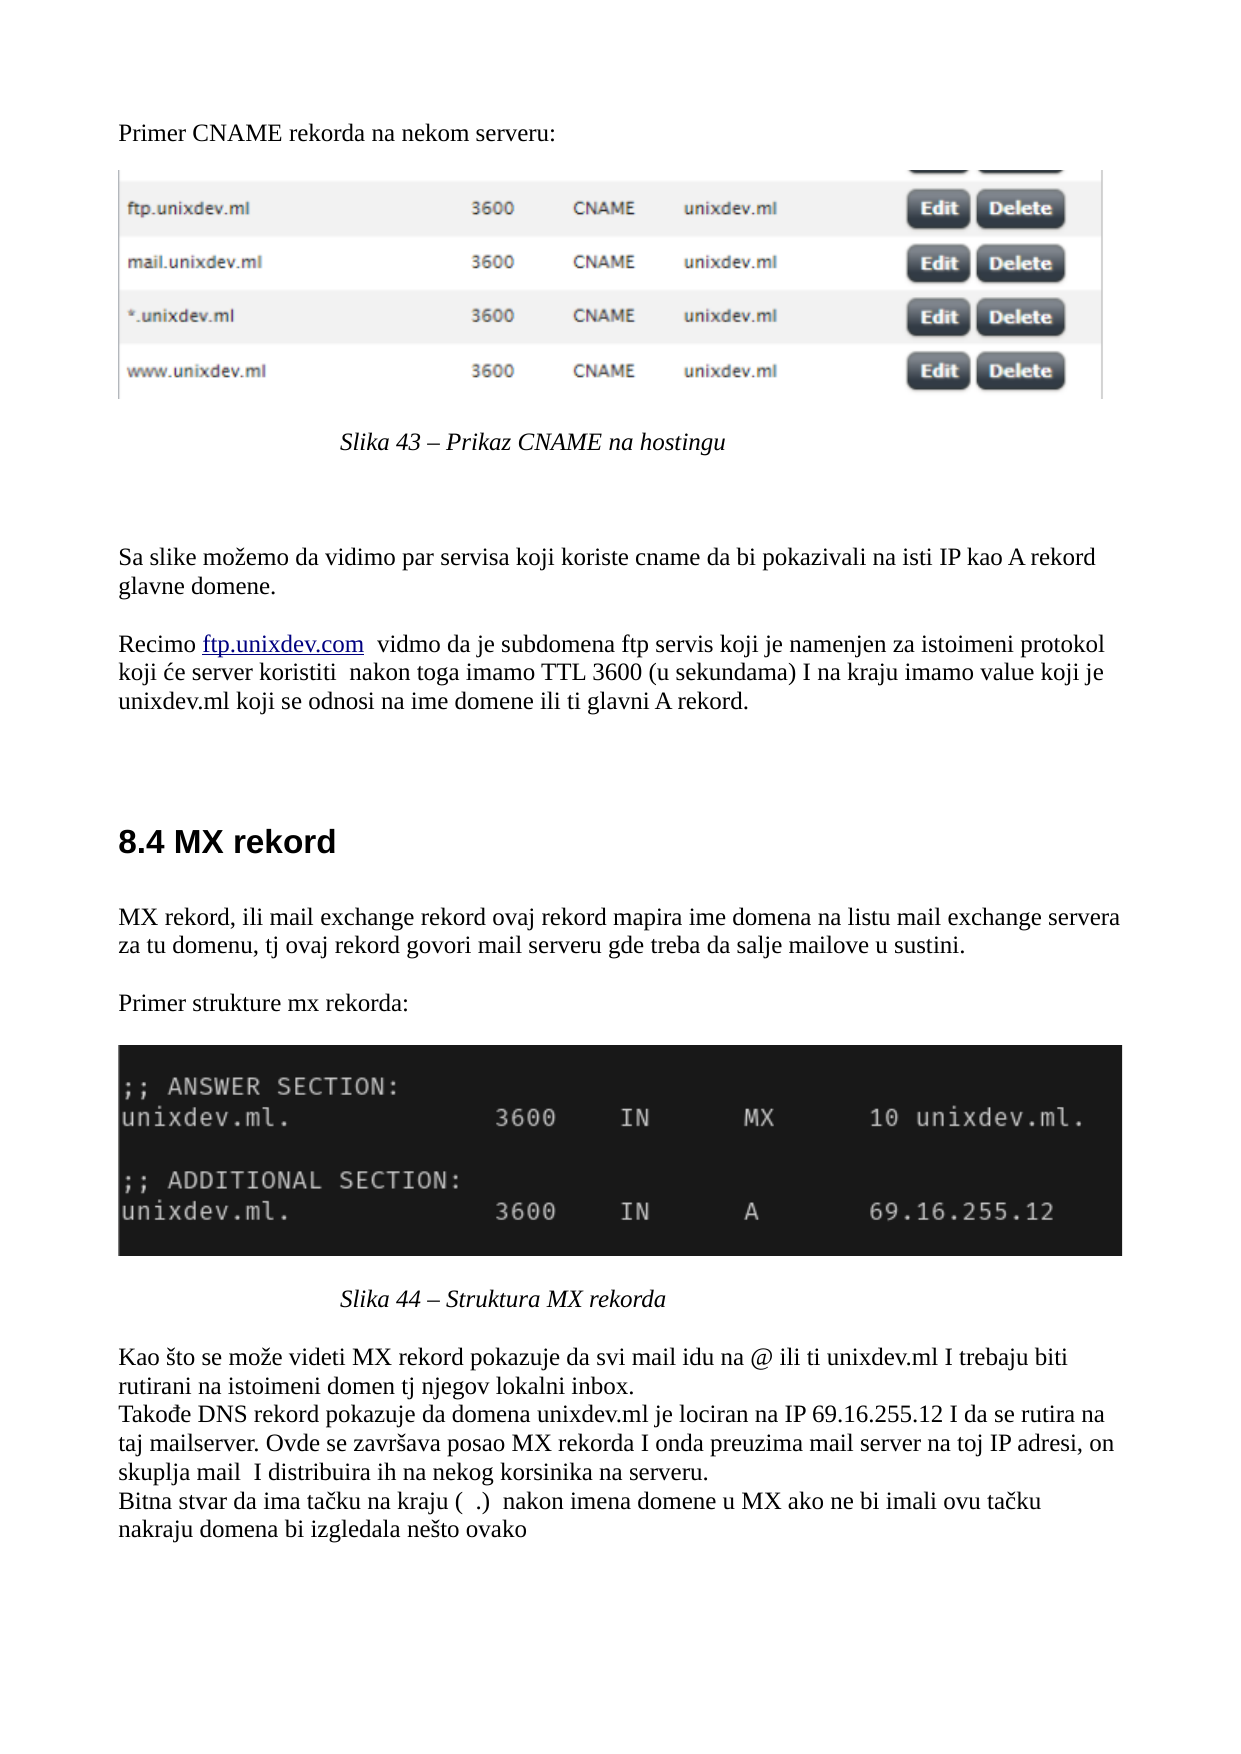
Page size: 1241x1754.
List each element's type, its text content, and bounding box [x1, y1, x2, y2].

text Bitna stvar da ima tačku na kraju ( .) nakon imena domene u MX ako ne bi imali ovu tačku nakraju domena bi izgledala nešto ovako [118, 1486, 1122, 1543]
text Slika 44 – Struktura MX rekorda [118, 1284, 1122, 1313]
text Slika 43 – Prikaz CNAME na hostingu [118, 427, 1122, 456]
text MX rekord, ili mail exchange rekord ovaj rekord mapira ime domena na listu mail exchange servera za tu domenu, tj ovaj rekord govori mail serveru gde treba da salje mailove u sustini. [118, 902, 1122, 959]
text Sa slike možemo da vidimo par servisa koji koriste cname da bi pokazivali na isti IP kao A rekord glavne domene. [118, 542, 1122, 600]
subtitle 8.4 MX rekord [118, 822, 1122, 861]
text Kao što se može videti MX rekord pokazuje da svi mail idu na @ ili ti unixdev.ml I trebaju biti rutirani na istoimeni domen tj njegov lokalni inbox. [118, 1342, 1122, 1399]
text Takođe DNS rekord pokazuje da domena unixdev.ml je lociran na IP 69.16.255.12 I da se rutira na taj mailserver. Ovde se završava posao MX rekorda I onda preuzima mail server na toj IP adresi, on skuplja mail I distribuira ih na nekog korsinika na serveru. [118, 1399, 1122, 1486]
picture [118, 170, 1123, 399]
picture [118, 1045, 1123, 1256]
text Recimo ftp.unixdev.com vidmo da je subdomena ftp servis koji je namenjen za istoimeni protokol koji će server koristiti nakon toga imamo TTL 3600 (u sekundama) I na kraju imamo value koji je unixdev.ml koji se odnosi na ime domene ili ti glavni A rekord. [118, 629, 1122, 715]
text Primer strukture mx rekorda: [118, 988, 1122, 1017]
text Primer CNAME rekorda na nekom serveru: [118, 118, 1122, 147]
